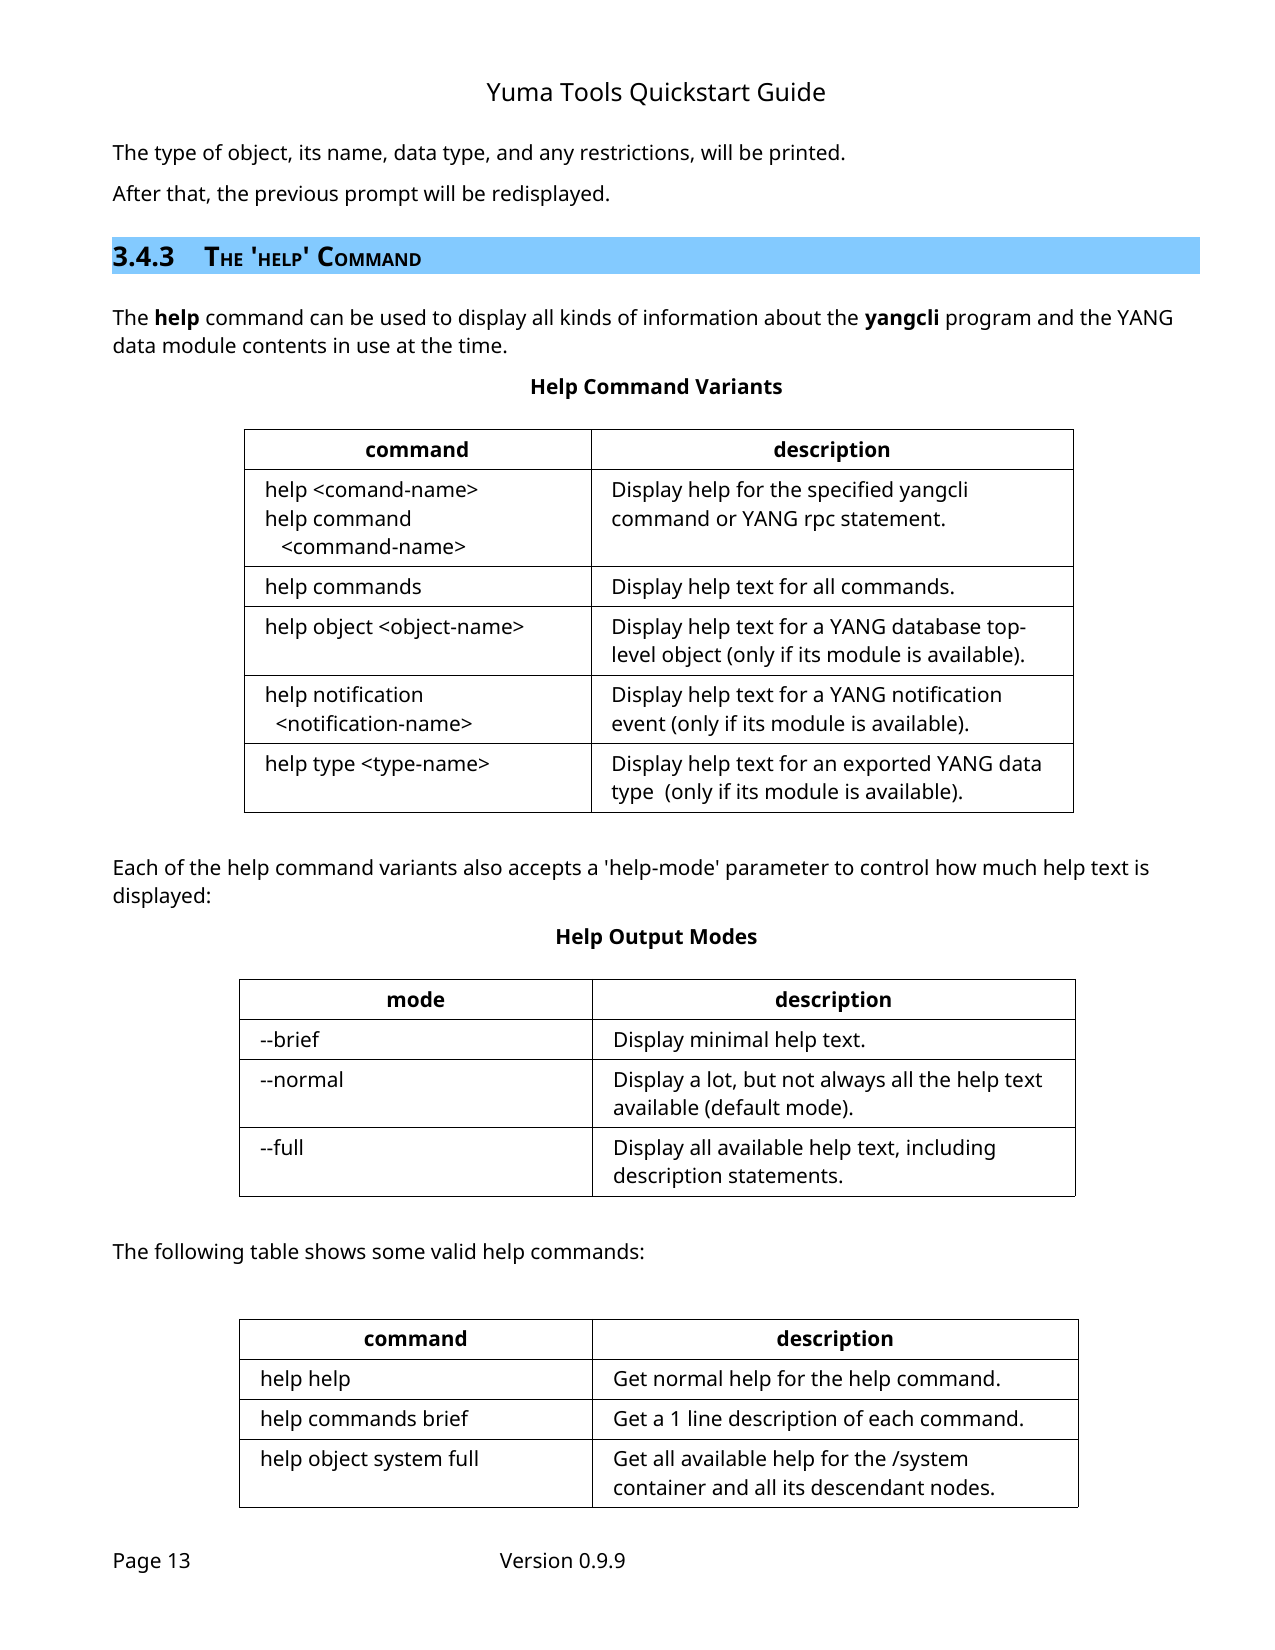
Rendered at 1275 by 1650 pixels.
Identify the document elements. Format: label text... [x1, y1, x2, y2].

table_cell Get all available help for the /system container and all its descendant nodes. [593, 1440, 1078, 1507]
table_cell Display help text for an exported YANG data type (only if its module is available). [592, 744, 1073, 812]
table_cell --full [240, 1128, 592, 1196]
table_cell help object <object-name> [245, 607, 591, 675]
table_cell --normal [240, 1060, 592, 1127]
table_cell help notification <notification-name> [245, 676, 591, 743]
table_header description [593, 1320, 1078, 1359]
table_cell Get a 1 line description of each command. [593, 1400, 1078, 1439]
table_cell Display a lot, but not always all the help text available (default mode). [593, 1060, 1075, 1127]
table_cell Display help text for a YANG notification event (only if its module is available). [592, 676, 1073, 743]
table_cell --brief [240, 1020, 592, 1059]
table_header command [245, 430, 591, 469]
table_cell Display minimal help text. [593, 1020, 1075, 1059]
table_cell help commands [245, 567, 591, 606]
text The following table shows some valid help commands: [112, 1237, 1200, 1265]
table_header command [240, 1320, 592, 1359]
table_header description [593, 980, 1075, 1019]
table_cell Display help text for all commands. [592, 567, 1073, 606]
subtitle Help Command Variants [127, 372, 1185, 401]
table_cell Get normal help for the help command. [593, 1360, 1078, 1399]
table_header description [592, 430, 1073, 469]
table_cell help <comand-name> help command <command-name> [245, 470, 591, 566]
table_cell Display help for the specified yangcli command or YANG rpc statement. [592, 470, 1073, 566]
subtitle Help Output Modes [127, 922, 1185, 950]
subtitle The 'help' Command [112, 237, 1200, 274]
text Each of the help command variants also accepts a 'help-mode' parameter to control how much help text is displayed: [112, 853, 1200, 909]
table_cell Display help text for a YANG database top-level object (only if its module is available). [592, 607, 1073, 675]
table_cell help type <type-name> [245, 744, 591, 812]
table_cell Display all available help text, including description statements. [593, 1128, 1075, 1196]
table_header mode [240, 980, 592, 1019]
table_cell help help [240, 1360, 592, 1399]
text The help command can be used to display all kinds of information about the yangcli program and the YANG data module contents in use at the time. [112, 303, 1200, 360]
table_cell help commands brief [240, 1400, 592, 1439]
text The type of object, its name, data type, and any restrictions, will be printed. [112, 138, 1200, 167]
text After that, the previous prompt will be redisplayed. [112, 179, 1200, 208]
table_cell help object system full [240, 1440, 592, 1507]
